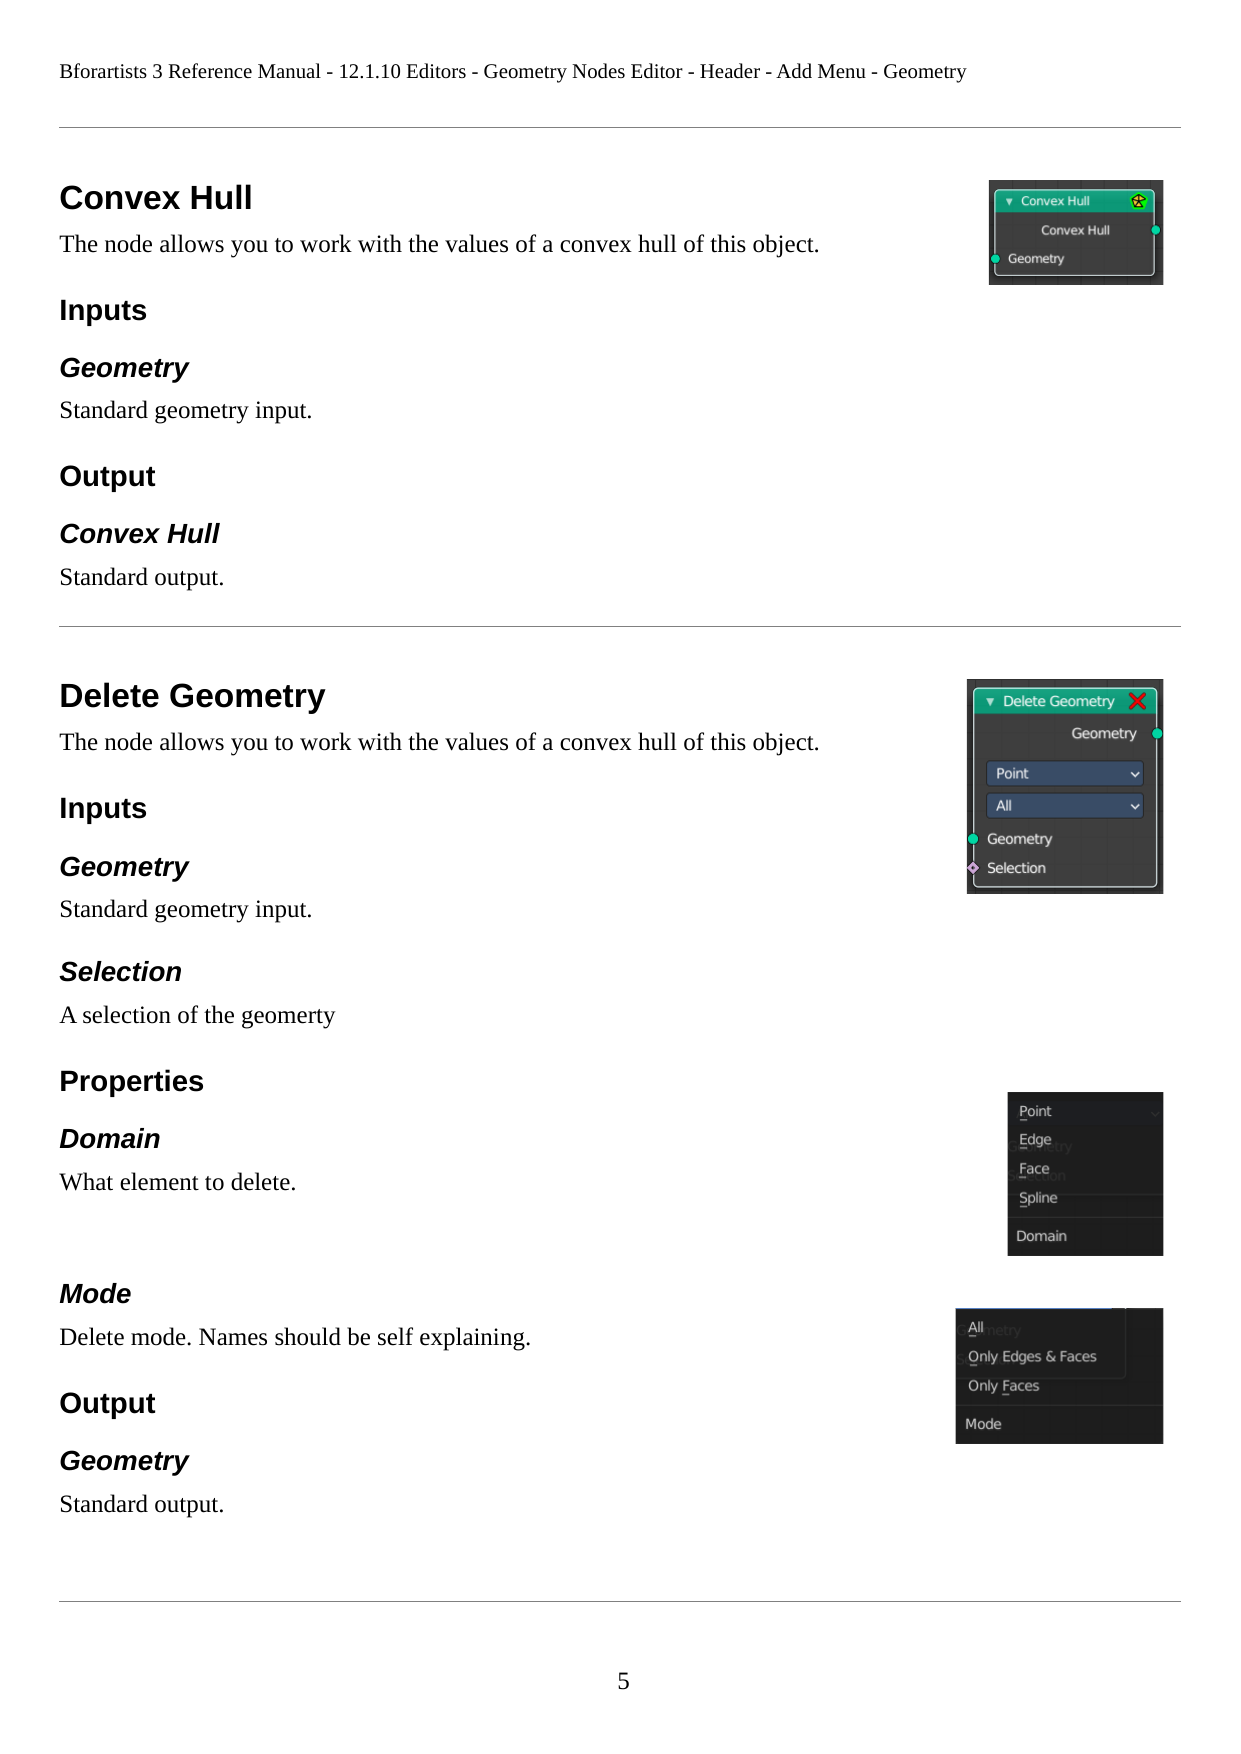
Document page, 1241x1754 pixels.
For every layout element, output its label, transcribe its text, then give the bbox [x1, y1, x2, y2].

subtitle Output [59, 1386, 955, 1419]
subtitle Convex Hull [59, 178, 1181, 216]
picture [955, 1308, 1164, 1444]
subtitle Geometry [59, 351, 1181, 383]
text The node allows you to work with the values of a convex hull of this object. [59, 727, 966, 756]
subtitle Convex Hull [59, 518, 1181, 550]
subtitle Geometry [59, 1444, 1181, 1476]
text [1164, 1167, 1181, 1196]
subtitle Domain [59, 1123, 1007, 1154]
subtitle Properties [59, 1064, 1181, 1098]
subtitle [1164, 791, 1181, 825]
text Standard output. [59, 1489, 1181, 1517]
subtitle Output [59, 459, 1181, 493]
subtitle Inputs [59, 791, 966, 825]
subtitle Inputs [59, 292, 1181, 326]
subtitle [1164, 1386, 1181, 1419]
text Standard output. [59, 562, 1181, 591]
subtitle Geometry [59, 850, 966, 882]
text Standard geometry input. [59, 396, 1181, 424]
text A selection of the geomerty [59, 1000, 1181, 1029]
picture [988, 180, 1164, 285]
subtitle Delete Geometry [59, 676, 1181, 715]
subtitle [1164, 1123, 1181, 1154]
text Standard geometry input. [59, 894, 1181, 923]
subtitle Selection [59, 956, 1181, 988]
text Delete mode. Names should be self explaining. [59, 1322, 955, 1351]
subtitle [1164, 850, 1181, 882]
text What element to delete. [59, 1167, 1007, 1196]
text The node allows you to work with the values of a convex hull of this object. [59, 229, 988, 257]
subtitle Mode [59, 1278, 1181, 1309]
picture [966, 679, 1164, 894]
picture [1007, 1092, 1164, 1256]
